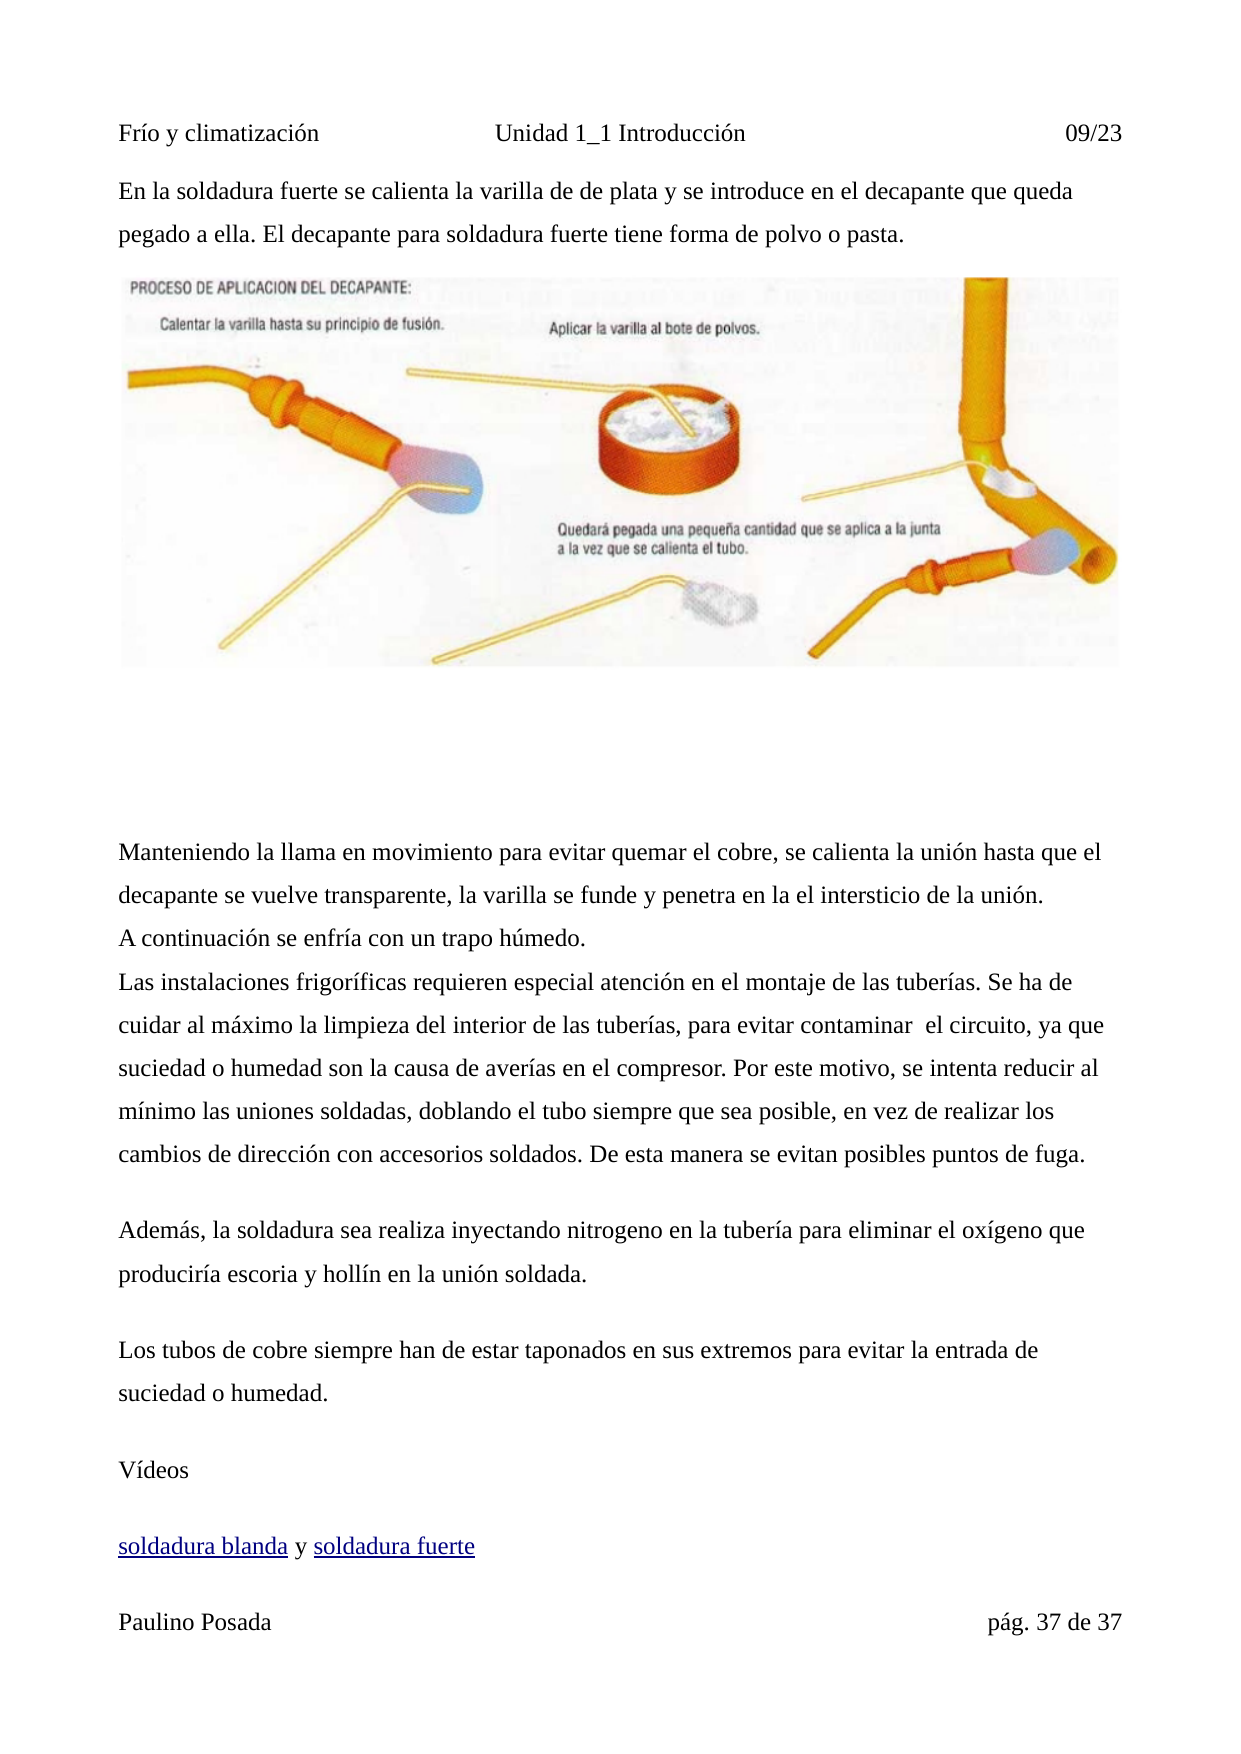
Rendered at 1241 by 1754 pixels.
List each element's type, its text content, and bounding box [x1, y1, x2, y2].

text Vídeos [118, 1455, 1122, 1483]
text Además, la soldadura sea realiza inyectando nitrogeno en la tubería para eliminar el oxígeno que produciría escoria y hollín en la unión soldada. [118, 1216, 1122, 1287]
text soldadura blanda y soldadura fuerte [118, 1531, 1122, 1560]
text En la soldadura fuerte se calienta la varilla de de plata y se introduce en el decapante que queda pegado a ella. El decapante para soldadura fuerte tiene forma de polvo o pasta. [118, 176, 1122, 248]
text Los tubos de cobre siempre han de estar taponados en sus extremos para evitar la entrada de suciedad o humedad. [118, 1335, 1122, 1407]
text Manteniendo la llama en movimiento para evitar quemar el cobre, se calienta la unión hasta que el decapante se vuelve transparente, la varilla se funde y penetra en la el intersticio de la unión. A continuación se enfría con un trapo húmedo. Las instalaciones frigoríficas requieren especial atención en el montaje de las tuberías. Se ha de cuidar al máximo la limpieza del interior de las tuberías, para evitar contaminar el circuito, ya que suciedad o humedad son la causa de averías en el compresor. Por este motivo, se intenta reducir al mínimo las uniones soldadas, doblando el tubo siempre que sea posible, en vez de realizar los cambios de dirección con accesorios soldados. De esta manera se evitan posibles puntos de fuga. [118, 837, 1122, 1168]
picture [118, 275, 1123, 670]
